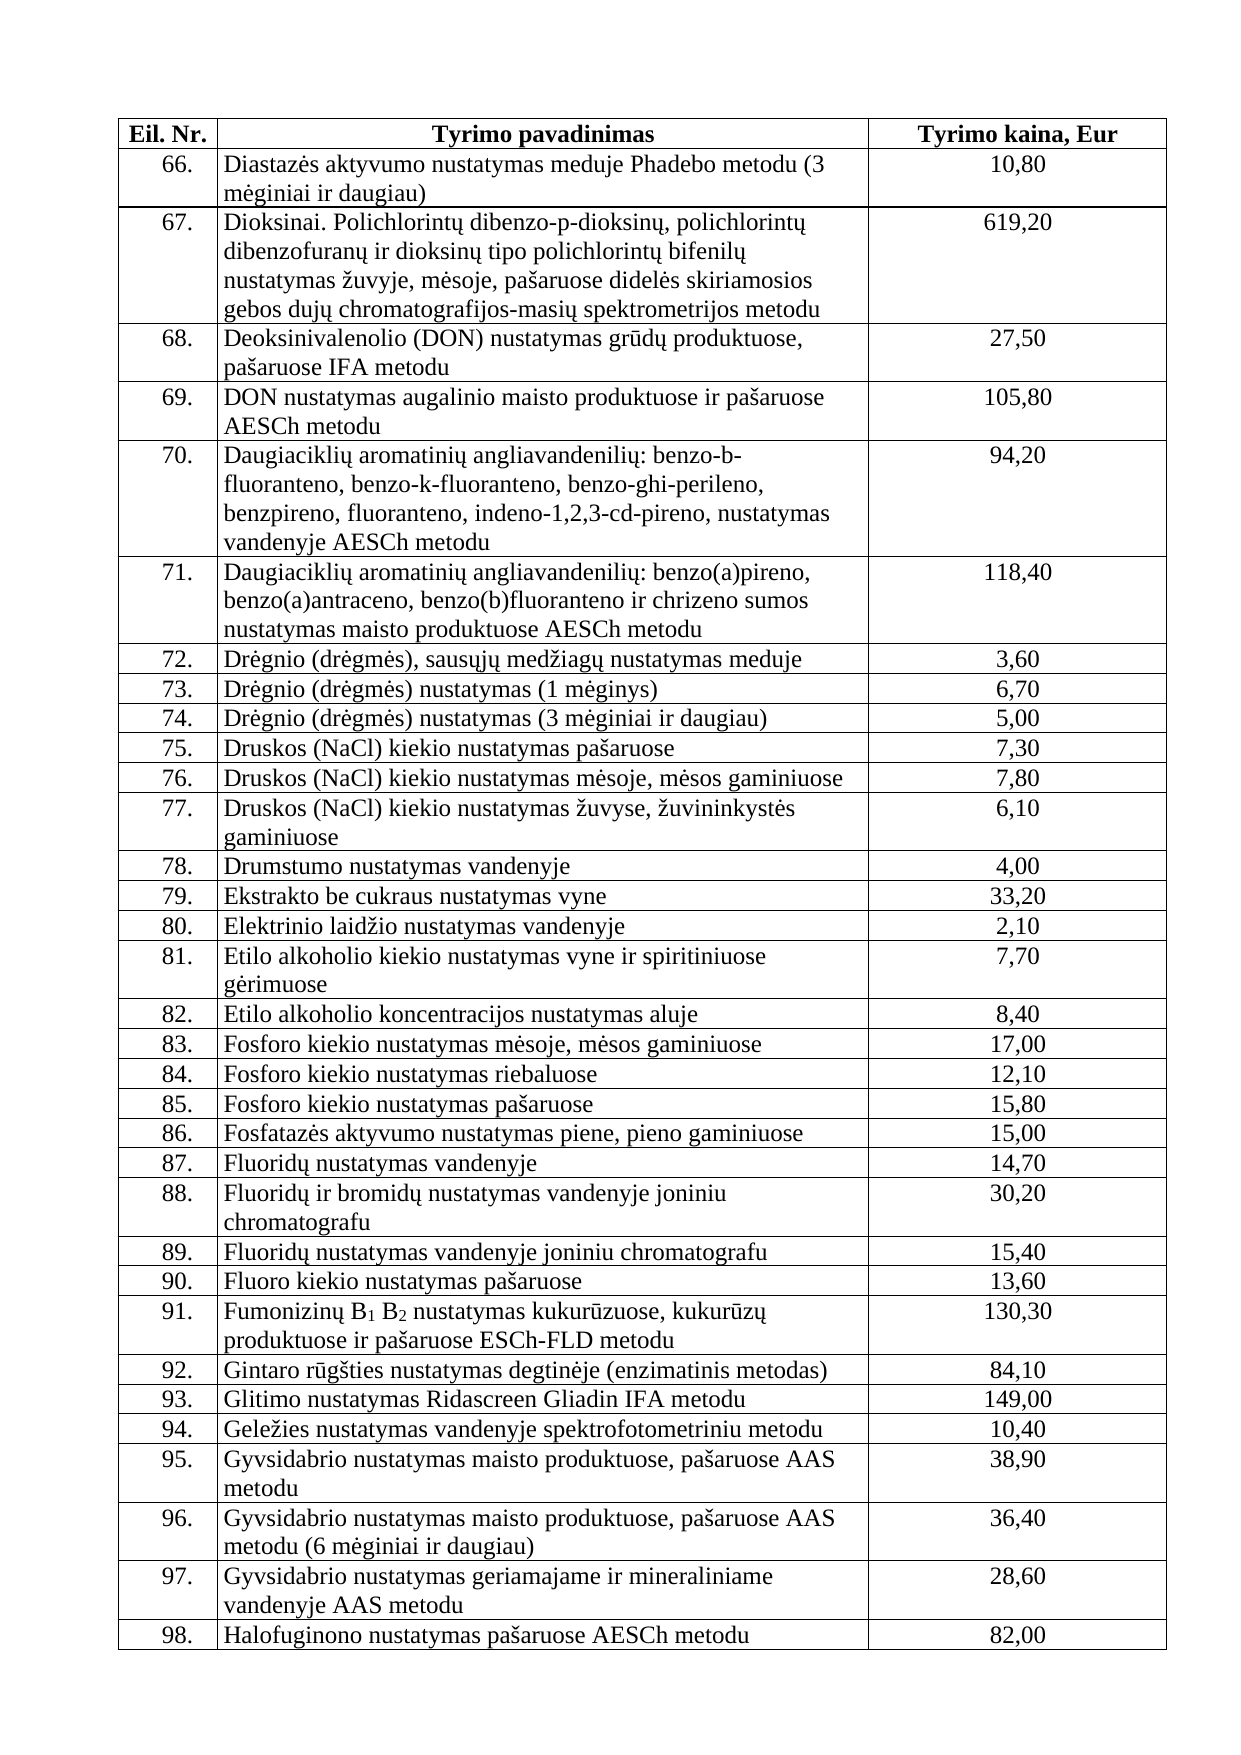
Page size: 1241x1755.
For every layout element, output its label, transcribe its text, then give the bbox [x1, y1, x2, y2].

table_cell Fumonizinų B1 B2 nustatymas kukurūzuose, kukurūzų produktuose ir pašaruose ESCh-FLD metodu [218, 1296, 868, 1354]
table_cell Etilo alkoholio kiekio nustatymas vyne ir spiritiniuose gėrimuose [218, 941, 868, 998]
table_cell Fluoro kiekio nustatymas pašaruose [218, 1266, 868, 1295]
table_cell 15,80 [869, 1089, 1166, 1117]
table_cell DON nustatymas augalinio maisto produktuose ir pašaruose AESCh metodu [218, 382, 868, 439]
table_cell 94. [119, 1414, 217, 1443]
table_cell Dioksinai. Polichlorintų dibenzo-p-dioksinų, polichlorintų dibenzofuranų ir dioksinų tipo polichlorintų bifenilų nustatymas žuvyje, mėsoje, pašaruose didelės skiriamosios gebos dujų chromatografijos-masių spektrometrijos metodu [218, 208, 868, 322]
table_cell 8,40 [869, 999, 1166, 1028]
table_cell 15,00 [869, 1119, 1166, 1147]
table_cell 70. [119, 441, 217, 556]
table_cell Halofuginono nustatymas pašaruose AESCh metodu [218, 1620, 868, 1648]
table_cell 7,80 [869, 763, 1166, 792]
table_cell 15,40 [869, 1237, 1166, 1265]
table_header Eil. Nr. [119, 119, 217, 148]
table_cell Etilo alkoholio koncentracijos nustatymas aluje [218, 999, 868, 1028]
table_cell 86. [119, 1119, 217, 1147]
table_cell Gintaro rūgšties nustatymas degtinėje (enzimatinis metodas) [218, 1355, 868, 1383]
table_cell 94,20 [869, 441, 1166, 556]
table_cell 90. [119, 1266, 217, 1295]
table_cell 38,90 [869, 1444, 1166, 1502]
table_cell Fosfatazės aktyvumo nustatymas piene, pieno gaminiuose [218, 1119, 868, 1147]
table_cell 77. [119, 793, 217, 850]
table_cell Fluoridų nustatymas vandenyje [218, 1148, 868, 1177]
table_cell 84,10 [869, 1355, 1166, 1383]
table_cell 78. [119, 851, 217, 880]
table_cell 81. [119, 941, 217, 998]
table_cell 6,10 [869, 793, 1166, 850]
table_cell 75. [119, 733, 217, 762]
table_cell 68. [119, 324, 217, 381]
table_cell 69. [119, 382, 217, 439]
table_cell Drumstumo nustatymas vandenyje [218, 851, 868, 880]
table_cell 82,00 [869, 1620, 1166, 1648]
table_cell 10,40 [869, 1414, 1166, 1443]
table_cell Deoksinivalenolio (DON) nustatymas grūdų produktuose, pašaruose IFA metodu [218, 324, 868, 381]
table_cell 98. [119, 1620, 217, 1648]
table_cell 7,70 [869, 941, 1166, 998]
table_cell 17,00 [869, 1029, 1166, 1058]
table_cell Druskos (NaCl) kiekio nustatymas pašaruose [218, 733, 868, 762]
table_cell 12,10 [869, 1059, 1166, 1088]
table_cell 149,00 [869, 1385, 1166, 1413]
table_cell Drėgnio (drėgmės) nustatymas (3 mėginiai ir daugiau) [218, 704, 868, 732]
table_cell 130,30 [869, 1296, 1166, 1354]
table_cell 3,60 [869, 644, 1166, 673]
table_cell 14,70 [869, 1148, 1166, 1177]
table_cell Glitimo nustatymas Ridascreen Gliadin IFA metodu [218, 1385, 868, 1413]
table_cell Fosforo kiekio nustatymas pašaruose [218, 1089, 868, 1117]
table_cell 97. [119, 1561, 217, 1619]
table_cell Elektrinio laidžio nustatymas vandenyje [218, 911, 868, 940]
table_cell 83. [119, 1029, 217, 1058]
table_cell 619,20 [869, 208, 1166, 322]
table_cell Drėgnio (drėgmės) nustatymas (1 mėginys) [218, 674, 868, 702]
table_cell 10,80 [869, 149, 1166, 206]
table_cell Fluoridų nustatymas vandenyje joniniu chromatografu [218, 1237, 868, 1265]
table_cell 27,50 [869, 324, 1166, 381]
table_cell Gyvsidabrio nustatymas maisto produktuose, pašaruose AAS metodu [218, 1444, 868, 1502]
table_cell Druskos (NaCl) kiekio nustatymas žuvyse, žuvininkystės gaminiuose [218, 793, 868, 850]
table_cell 30,20 [869, 1178, 1166, 1236]
table_cell 66. [119, 149, 217, 206]
table_cell 67. [119, 208, 217, 322]
table_cell Gyvsidabrio nustatymas geriamajame ir mineraliniame vandenyje AAS metodu [218, 1561, 868, 1619]
table_cell 95. [119, 1444, 217, 1502]
table_cell Gyvsidabrio nustatymas maisto produktuose, pašaruose AAS metodu (6 mėginiai ir daugiau) [218, 1503, 868, 1560]
table_cell Fosforo kiekio nustatymas mėsoje, mėsos gaminiuose [218, 1029, 868, 1058]
table_cell 4,00 [869, 851, 1166, 880]
table_cell 28,60 [869, 1561, 1166, 1619]
table_cell 105,80 [869, 382, 1166, 439]
table_cell Druskos (NaCl) kiekio nustatymas mėsoje, mėsos gaminiuose [218, 763, 868, 792]
table_cell Diastazės aktyvumo nustatymas meduje Phadebo metodu (3 mėginiai ir daugiau) [218, 149, 868, 206]
table_cell 74. [119, 704, 217, 732]
table_cell 92. [119, 1355, 217, 1383]
table_cell Fosforo kiekio nustatymas riebaluose [218, 1059, 868, 1088]
table_cell 87. [119, 1148, 217, 1177]
table_cell 82. [119, 999, 217, 1028]
table_cell 73. [119, 674, 217, 702]
table_cell Daugiaciklių aromatinių angliavandenilių: benzo(a)pireno, benzo(a)antraceno, benzo(b)fluoranteno ir chrizeno sumos nustatymas maisto produktuose AESCh metodu [218, 557, 868, 643]
table_cell 13,60 [869, 1266, 1166, 1295]
table_cell Geležies nustatymas vandenyje spektrofotometriniu metodu [218, 1414, 868, 1443]
table_cell 7,30 [869, 733, 1166, 762]
table_cell 36,40 [869, 1503, 1166, 1560]
table_cell 93. [119, 1385, 217, 1413]
table_cell 79. [119, 881, 217, 910]
table_cell 5,00 [869, 704, 1166, 732]
table_cell 96. [119, 1503, 217, 1560]
table_cell Drėgnio (drėgmės), sausųjų medžiagų nustatymas meduje [218, 644, 868, 673]
table_cell 76. [119, 763, 217, 792]
table_cell 72. [119, 644, 217, 673]
table_cell 71. [119, 557, 217, 643]
table_header Tyrimo pavadinimas [218, 119, 868, 148]
table_cell 91. [119, 1296, 217, 1354]
table_cell Daugiaciklių aromatinių angliavandenilių: benzo-b-fluoranteno, benzo-k-fluoranteno, benzo-ghi-perileno, benzpireno, fluoranteno, indeno-1,2,3-cd-pireno, nustatymas vandenyje AESCh metodu [218, 441, 868, 556]
table_header Tyrimo kaina, Eur [869, 119, 1166, 148]
table_cell 85. [119, 1089, 217, 1117]
table_cell 33,20 [869, 881, 1166, 910]
table_cell 80. [119, 911, 217, 940]
table_cell 118,40 [869, 557, 1166, 643]
table_cell 84. [119, 1059, 217, 1088]
table_cell 6,70 [869, 674, 1166, 702]
table_cell Fluoridų ir bromidų nustatymas vandenyje joniniu chromatografu [218, 1178, 868, 1236]
table_cell 89. [119, 1237, 217, 1265]
table_cell Ekstrakto be cukraus nustatymas vyne [218, 881, 868, 910]
table_cell 2,10 [869, 911, 1166, 940]
table_cell 88. [119, 1178, 217, 1236]
